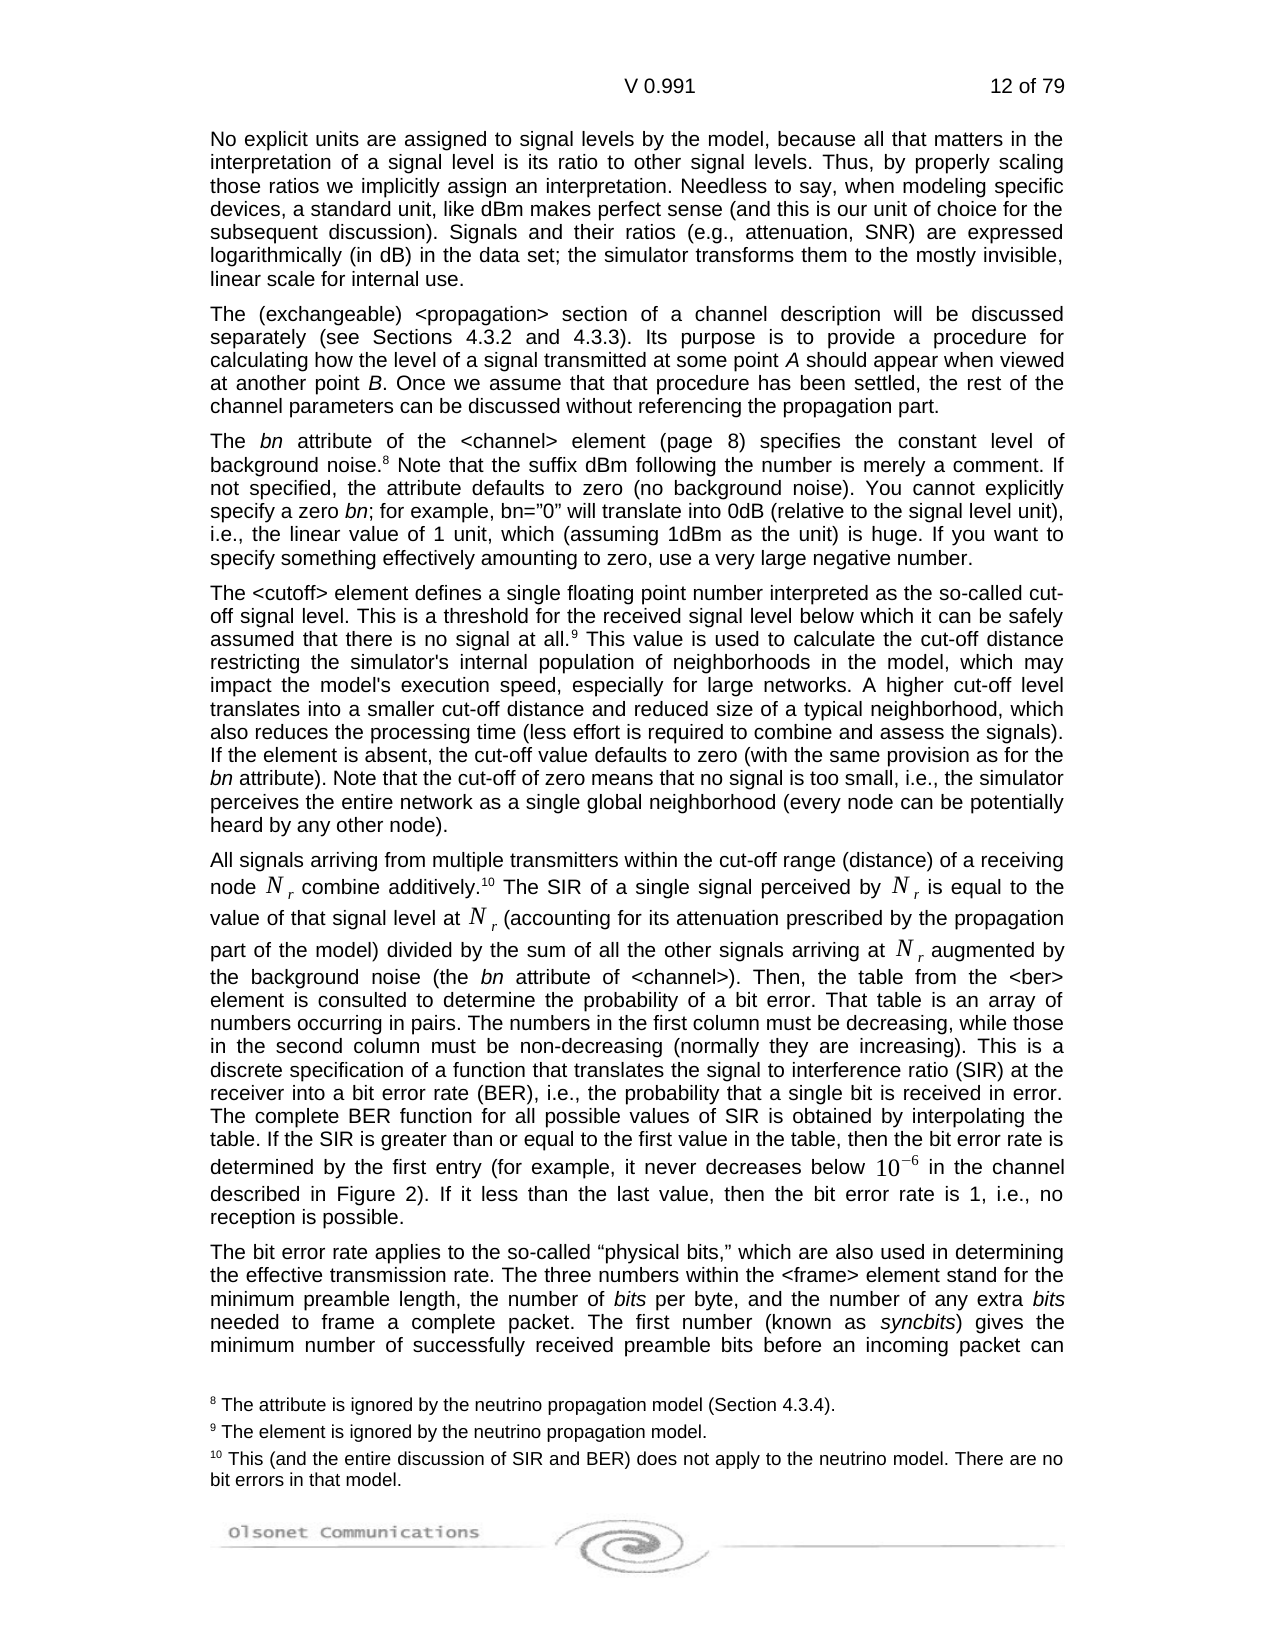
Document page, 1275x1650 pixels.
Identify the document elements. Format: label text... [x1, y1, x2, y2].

text The bn attribute of the <channel> element (page 8) specifies the constant level of background noise. Note that the suffix dBm following the number is merely a comment. If not specified, the attribute defaults to zero (no background noise). You cannot explicitly specify a zero bn; for example, bn=”0” will translate into 0dB (relative to the signal level unit), i.e., the linear value of 1 unit, which (assuming 1dBm as the unit) is huge. If you want to specify something effectively amounting to zero, use a very large negative number. [210, 430, 1065, 569]
text The bit error rate applies to the so-called “physical bits,” which are also used in determining the effective transmission rate. The three numbers within the <frame> element stand for the minimum preamble length, the number of bits per byte, and the number of any extra bits needed to frame a complete packet. The first number (known as syncbits) gives the minimum number of successfully received preamble bits before an incoming packet can [210, 1241, 1065, 1357]
text No explicit units are assigned to signal levels by the model, because all that matters in the interpretation of a signal level is its ratio to other signal levels. Thus, by properly scaling those ratios we implicitly assign an interpretation. Needless to say, when modeling specific devices, a standard unit, like dBm makes perfect sense (and this is our unit of choice for the subsequent discussion). Signals and their ratios (e.g., attenuation, SNR) are expressed logarithmically (in dB) in the data set; the simulator transforms them to the mostly invisible, linear scale for internal use. [210, 128, 1065, 290]
text The element is ignored by the neutrino propagation model. [210, 1421, 1065, 1442]
picture [210, 1504, 1065, 1596]
text All signals arriving from multiple transmitters within the cut-off range (distance) of a receiving node combine additively. The SIR of a single signal perceived by is equal to the value of that signal level at (accounting for its attenuation prescribed by the propagation part of the model) divided by the sum of all the other signals arriving at augmented by the background noise (the bn attribute of <channel>). Then, the table from the <ber> element is consulted to determine the probability of a bit error. That table is an array of numbers occurring in pairs. The numbers in the first column must be decreasing, while those in the second column must be non-decreasing (normally they are increasing). This is a discrete specification of a function that translates the signal to interference ratio (SIR) at the receiver into a bit error rate (BER), i.e., the probability that a single bit is received in error. The complete BER function for all possible values of SIR is obtained by interpolating the table. If the SIR is greater than or equal to the first value in the table, then the bit error rate is determined by the first entry (for example, it never decreases below in the channel described in Figure 2). If it less than the last value, then the bit error rate is 1, i.e., no reception is possible. [210, 848, 1065, 1229]
text This (and the entire discussion of SIR and BER) does not apply to the neutrino model. There are no bit errors in that model. [210, 1448, 1065, 1490]
text The (exchangeable) <propagation> section of a channel description will be discussed separately (see Sections 4.3.2 and 4.3.3). Its purpose is to provide a procedure for calculating how the level of a signal transmitted at some point A should appear when viewed at another point B. Once we assume that that procedure has been settled, the rest of the channel parameters can be discussed without referencing the propagation part. [210, 302, 1065, 418]
text The attribute is ignored by the neutrino propagation model (Section 4.3.4). [210, 1394, 1065, 1415]
text The <cutoff> element defines a single floating point number interpreted as the so-called cut-off signal level. This is a threshold for the received signal level below which it can be safely assumed that there is no signal at all. This value is used to calculate the cut-off distance restricting the simulator's internal population of neighborhoods in the model, which may impact the model's execution speed, especially for large networks. A higher cut-off level translates into a smaller cut-off distance and reduced size of a typical neighborhood, which also reduces the processing time (less effort is required to combine and assess the signals). If the element is absent, the cut-off value defaults to zero (with the same provision as for the bn attribute). Note that the cut-off of zero means that no signal is too small, i.e., the simulator perceives the entire network as a single global neighborhood (every node can be potentially heard by any other node). [210, 581, 1065, 837]
